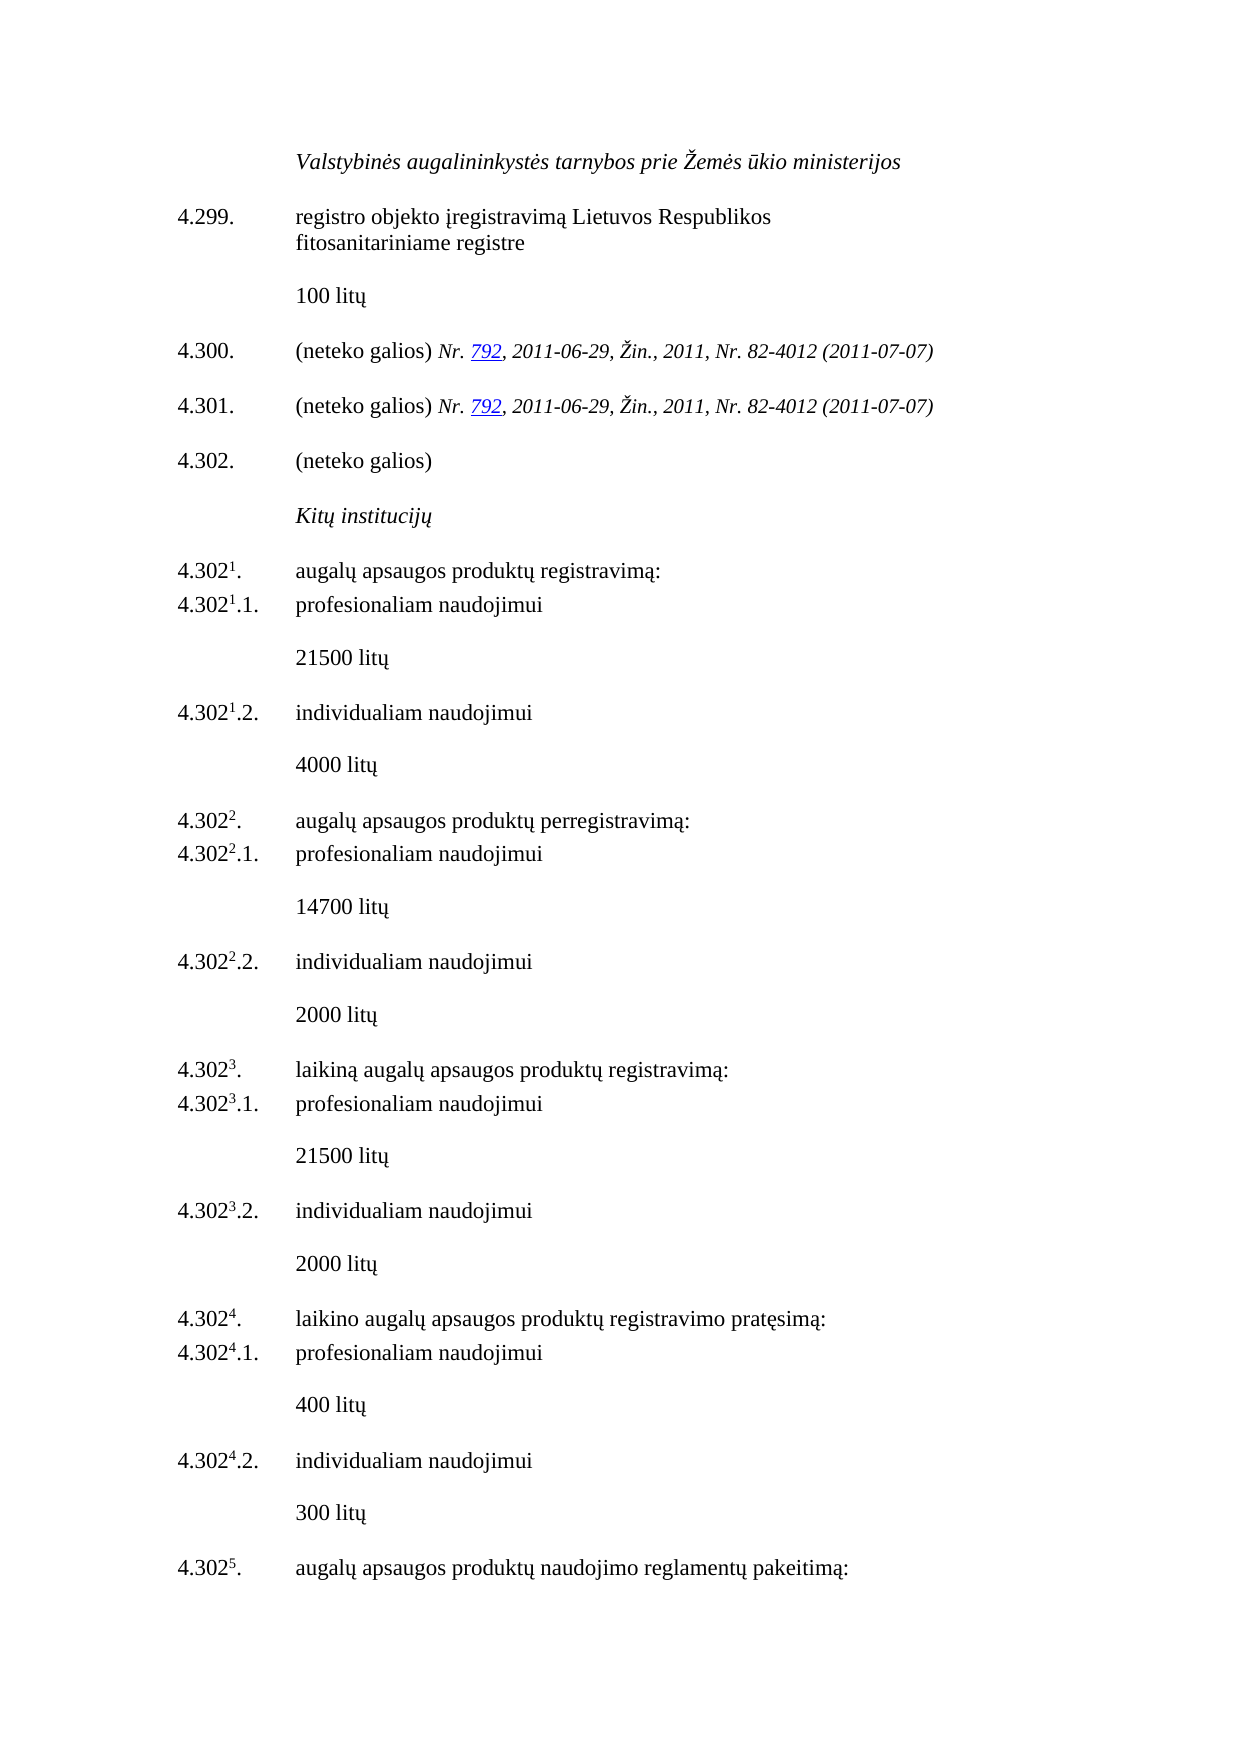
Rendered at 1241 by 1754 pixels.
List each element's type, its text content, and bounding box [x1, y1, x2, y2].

text 4.3022.1. profesionaliam naudojimui 14700 litų [177, 840, 930, 919]
text 4.3023.1. profesionaliam naudojimui 21500 litų [177, 1089, 930, 1169]
text 4.3025. augalų apsaugos produktų naudojimo reglamentų pakeitimą: [177, 1554, 930, 1581]
text 4.300. (neteko galios) Nr. 792, 2011-06-29, Žin., 2011, Nr. 82-4012 (2011-07-07) [177, 337, 1122, 363]
text fitosanitariniame registre 100 litų [177, 229, 930, 308]
text 4.3024.2. individualiam naudojimui 300 litų [177, 1447, 930, 1526]
text Valstybinės augalininkystės tarnybos prie Žemės ūkio ministerijos [295, 148, 945, 174]
text 4.3021.1. profesionaliam naudojimui 21500 litų [177, 591, 930, 670]
text 4.3024. laikino augalų apsaugos produktų registravimo pratęsimą: [177, 1305, 930, 1332]
text 4.299. registro objekto įregistravimą Lietuvos Respublikos [177, 203, 930, 229]
text 4.3022. augalų apsaugos produktų perregistravimą: [177, 807, 930, 833]
text 4.3024.1. profesionaliam naudojimui 400 litų [177, 1339, 930, 1418]
text 4.3023. laikiną augalų apsaugos produktų registravimą: [177, 1056, 930, 1082]
text Kitų institucijų [295, 502, 945, 529]
text 4.3021. augalų apsaugos produktų registravimą: [177, 557, 930, 584]
text 4.3021.2. individualiam naudojimui 4000 litų [177, 699, 930, 778]
text 4.3022.2. individualiam naudojimui 2000 litų [177, 948, 930, 1027]
text 4.301. (neteko galios) Nr. 792, 2011-06-29, Žin., 2011, Nr. 82-4012 (2011-07-07) [177, 392, 1122, 418]
text 4.302. (neteko galios) [177, 447, 1122, 473]
text 4.3023.2. individualiam naudojimui 2000 litų [177, 1197, 930, 1276]
